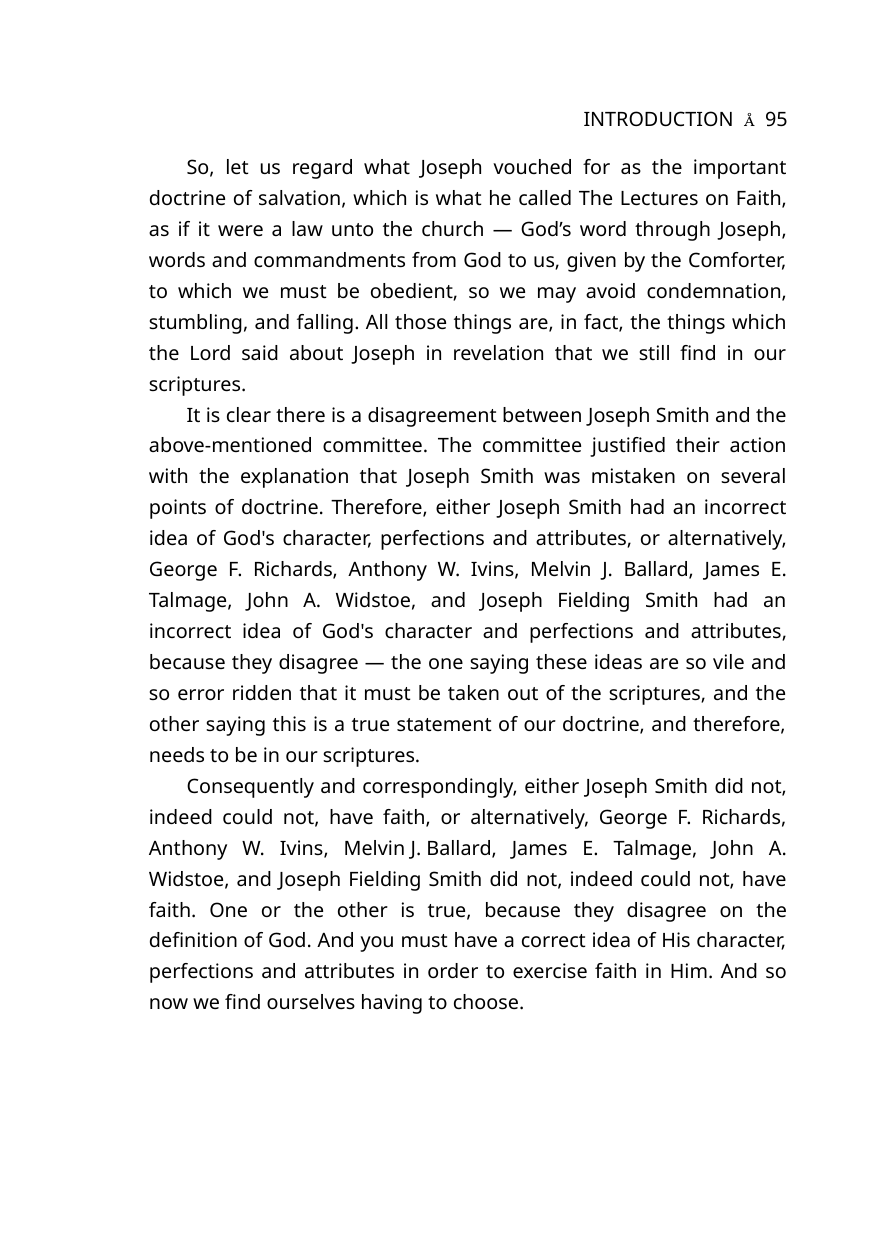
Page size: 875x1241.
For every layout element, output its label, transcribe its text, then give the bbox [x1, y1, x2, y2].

text It is clear there is a disagreement between Joseph Smith and the above-mentioned committee. The committee justified their action with the explanation that Joseph Smith was mistaken on several points of doctrine. Therefore, either Joseph Smith had an incorrect idea of God's character, perfections and attributes, or alternatively, George F. Richards, Anthony W. Ivins, Melvin J. Ballard, James E. Talmage, John A. Widstoe, and Joseph Fielding Smith had an incorrect idea of God's character and perfections and attributes, because they disagree — the one saying these ideas are so vile and so error ridden that it must be taken out of the scriptures, and the other saying this is a true statement of our doctrine, and therefore, needs to be in our scriptures. [149, 401, 787, 768]
text So, let us regard what Joseph vouched for as the important doctrine of salvation, which is what he called The Lectures on Faith, as if it were a law unto the church — God’s word through Joseph, words and commandments from God to us, given by the Comforter, to which we must be obedient, so we may avoid condemnation, stumbling, and falling. All those things are, in fact, the things which the Lord said about Joseph in revelation that we still find in our scriptures. [149, 153, 787, 397]
text Consequently and correspondingly, either Joseph Smith did not, indeed could not, have faith, or alternatively, George F. Richards, Anthony W. Ivins, Melvin J. Ballard, James E. Talmage, John A. Widstoe, and Joseph Fielding Smith did not, indeed could not, have faith. One or the other is true, because they disagree on the definition of God. And you must have a correct idea of His character, perfections and attributes in order to exercise faith in Him. And so now we find ourselves having to choose. [149, 772, 787, 1016]
